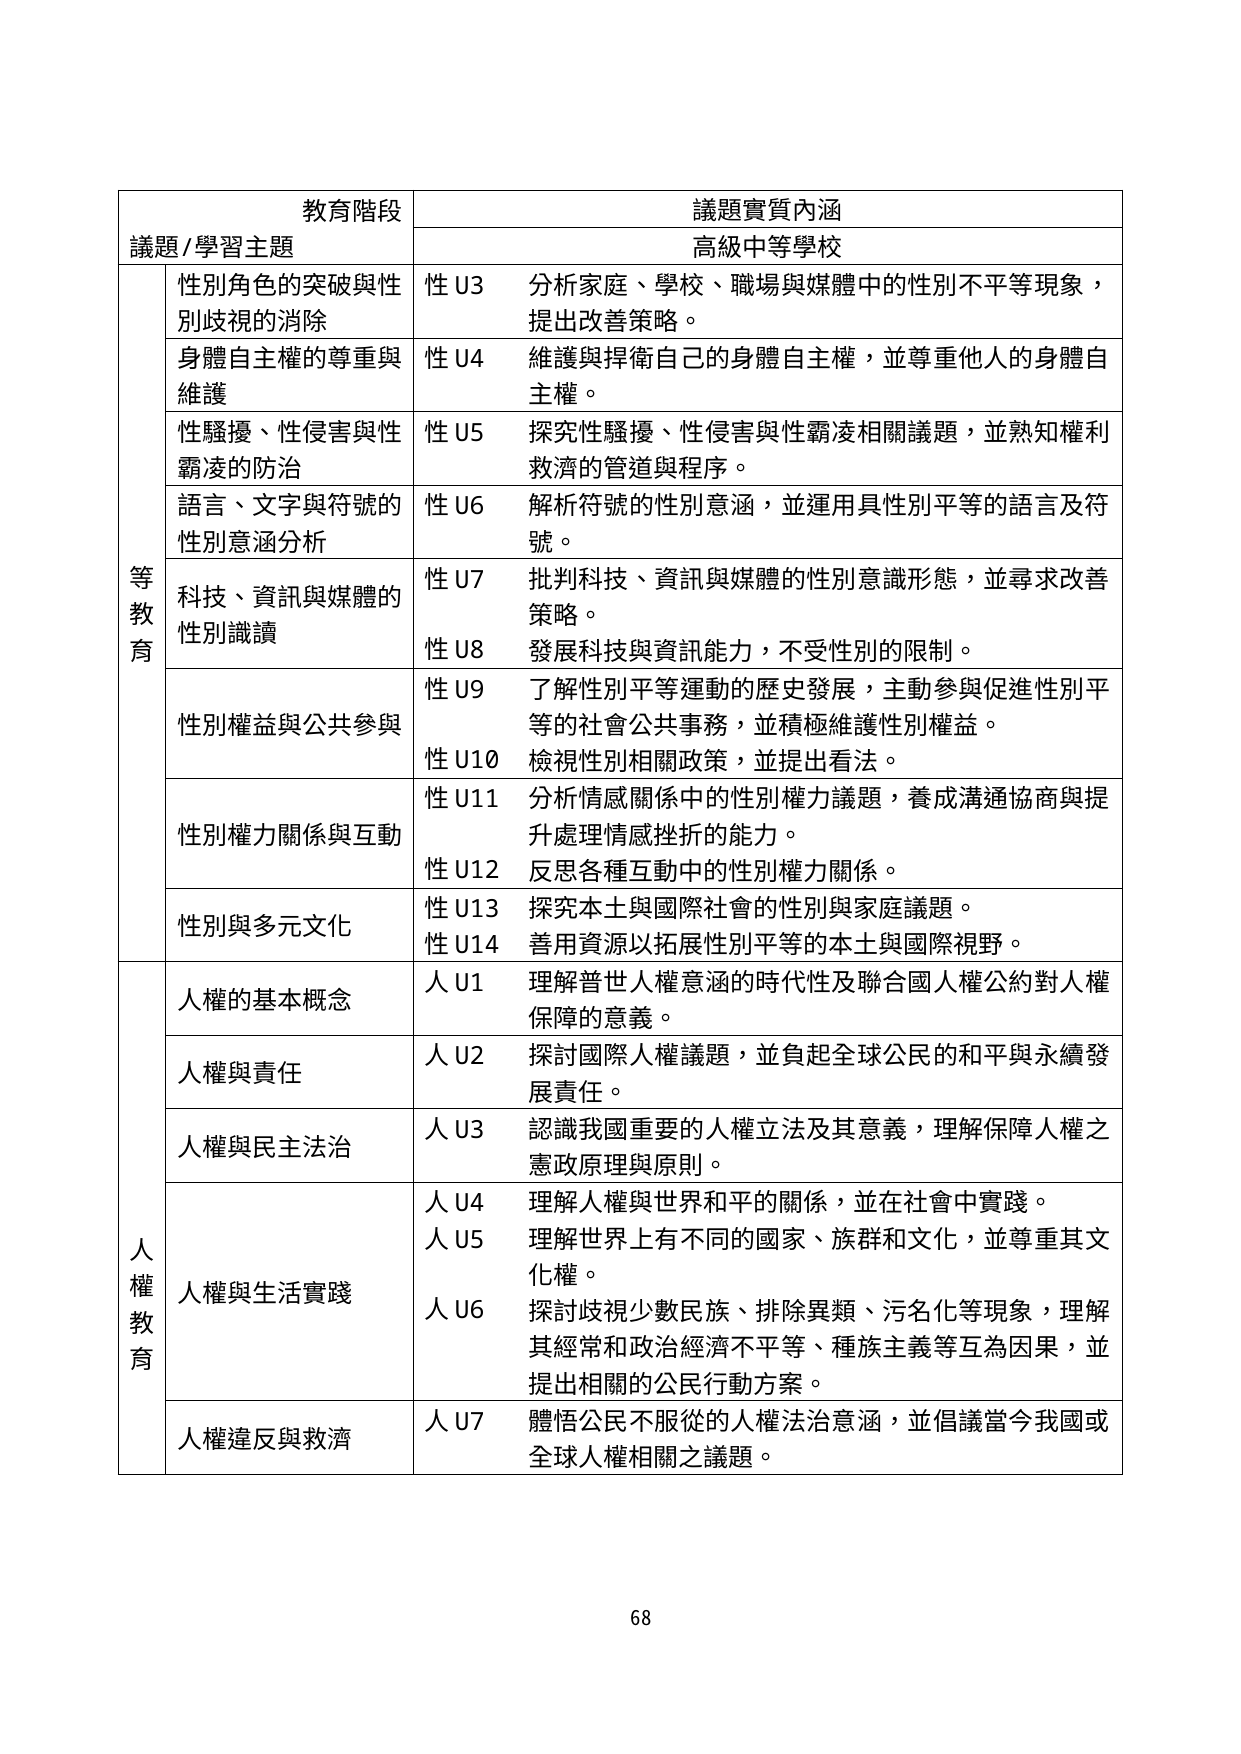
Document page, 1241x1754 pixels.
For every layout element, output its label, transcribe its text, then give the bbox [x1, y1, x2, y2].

table_cell 人權與生活實踐 [166, 1183, 413, 1400]
table_cell 人權教育 [119, 962, 165, 1474]
table_cell 探討國際人權議題，並負起全球公民的和平與永續發展責任。 [517, 1036, 1122, 1108]
table_cell 解析符號的性別意涵，並運用具性別平等的語言及符號。 [517, 486, 1122, 558]
table_cell 人權與責任 [166, 1036, 413, 1108]
table_cell 語言、文字與符號的性別意涵分析 [166, 486, 413, 558]
table_cell 性別權力關係與互動 [166, 779, 413, 888]
table_cell 性U11 性U12 [414, 779, 517, 888]
table_cell 高級中等學校 [414, 228, 1122, 264]
table_cell 人權與民主法治 [166, 1109, 413, 1182]
table_cell 性U9 性U10 [414, 669, 517, 778]
table_cell 等教育 [119, 265, 165, 961]
table_cell 性U13 性U14 [414, 889, 517, 961]
table_cell 理解人權與世界和平的關係，並在社會中實踐。 理解世界上有不同的國家、族群和文化，並尊重其文化權。 探討歧視少數民族、排除異類、污名化等現象，理解其經常和政治經濟不平等、種族主義等互為因果，並提出相關的公民行動方案。 [517, 1183, 1122, 1400]
table_cell 了解性別平等運動的歷史發展，主動參與促進性別平等的社會公共事務，並積極維護性別權益。 檢視性別相關政策，並提出看法。 [517, 669, 1122, 778]
table_cell 人U1 [414, 962, 517, 1035]
table_cell 認識我國重要的人權立法及其意義，理解保障人權之憲政原理與原則。 [517, 1109, 1122, 1182]
table_cell 性U3 [414, 265, 517, 338]
table_cell 身體自主權的尊重與維護 [166, 339, 413, 411]
table_cell 維護與捍衛自己的身體自主權，並尊重他人的身體自主權。 [517, 339, 1122, 411]
table_cell 體悟公民不服從的人權法治意涵，並倡議當今我國或全球人權相關之議題。 [517, 1401, 1122, 1474]
table_cell 性U5 [414, 412, 517, 485]
table_cell 探究本土與國際社會的性別與家庭議題。 善用資源以拓展性別平等的本土與國際視野。 [517, 889, 1122, 961]
table_cell 人U2 [414, 1036, 517, 1108]
table_cell 性別與多元文化 [166, 889, 413, 961]
table_cell 性U7 性U8 [414, 559, 517, 668]
table_cell 科技、資訊與媒體的性別識讀 [166, 559, 413, 668]
table_header 議題實質內涵 [414, 191, 1122, 227]
table_cell 性U4 [414, 339, 517, 411]
table_cell 性騷擾、性侵害與性霸凌的防治 [166, 412, 413, 485]
table_cell 分析家庭、學校、職場與媒體中的性別不平等現象，提出改善策略。 [517, 265, 1122, 338]
table_header 教育階段 議題/學習主題 [119, 191, 413, 264]
table_cell 批判科技、資訊與媒體的性別意識形態，並尋求改善策略。 發展科技與資訊能力，不受性別的限制。 [517, 559, 1122, 668]
table_cell 理解普世人權意涵的時代性及聯合國人權公約對人權保障的意義。 [517, 962, 1122, 1035]
table_cell 人權違反與救濟 [166, 1401, 413, 1474]
table_cell 人U7 [414, 1401, 517, 1474]
table_cell 人U3 [414, 1109, 517, 1182]
table_cell 分析情感關係中的性別權力議題，養成溝通協商與提升處理情感挫折的能力。 反思各種互動中的性別權力關係。 [517, 779, 1122, 888]
table_cell 人U4 人U5 人U6 [414, 1183, 517, 1400]
table_cell 性別權益與公共參與 [166, 669, 413, 778]
table_cell 探究性騷擾、性侵害與性霸凌相關議題，並熟知權利救濟的管道與程序。 [517, 412, 1122, 485]
table_cell 性U6 [414, 486, 517, 558]
table_cell 性別角色的突破與性別歧視的消除 [166, 265, 413, 338]
table_cell 人權的基本概念 [166, 962, 413, 1035]
